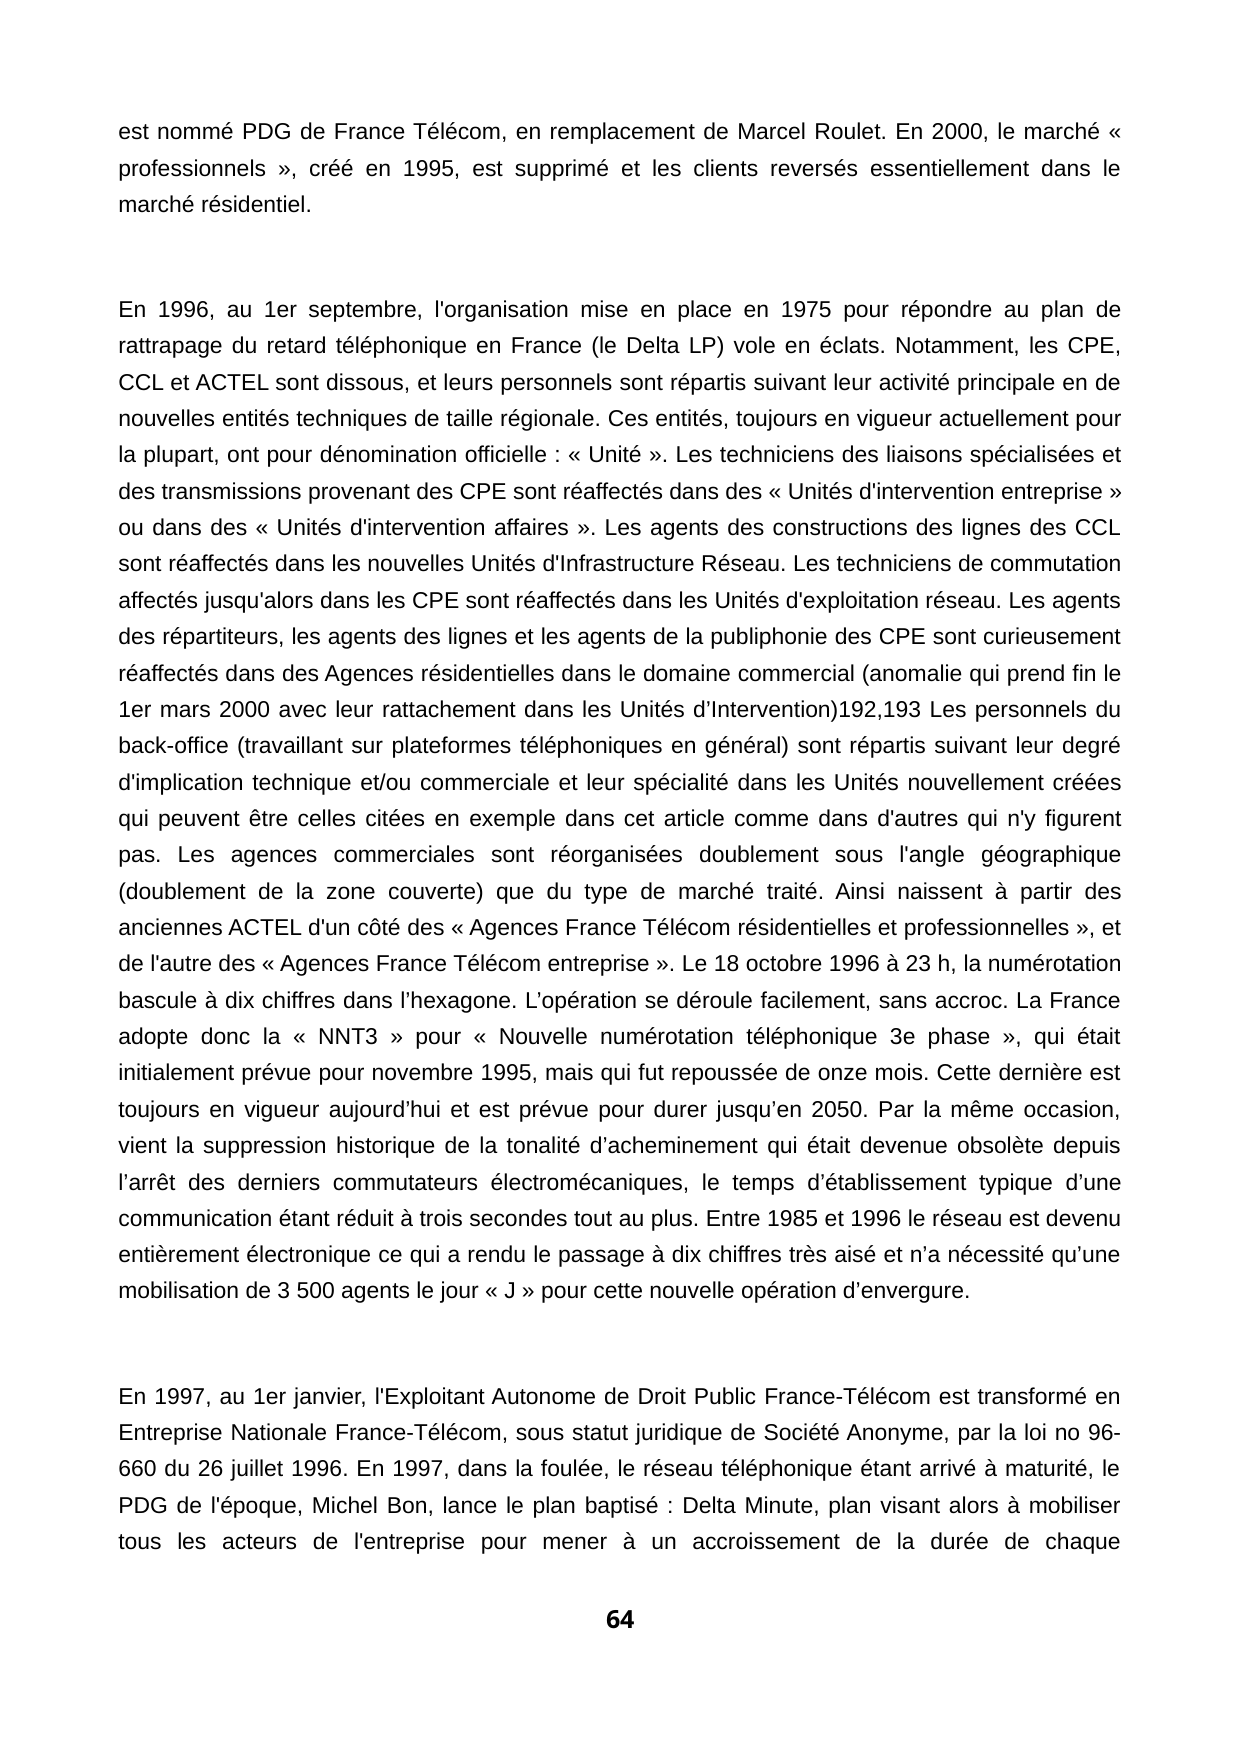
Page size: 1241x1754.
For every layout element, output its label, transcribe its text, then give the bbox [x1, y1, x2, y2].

text En 1996, au 1er septembre, l'organisation mise en place en 1975 pour répondre au plan de rattrapage du retard téléphonique en France (le Delta LP) vole en éclats. Notamment, les CPE, CCL et ACTEL sont dissous, et leurs personnels sont répartis suivant leur activité principale en de nouvelles entités techniques de taille régionale. Ces entités, toujours en vigueur actuellement pour la plupart, ont pour dénomination officielle : « Unité ». Les techniciens des liaisons spécialisées et des transmissions provenant des CPE sont réaffectés dans des « Unités d'intervention entreprise » ou dans des « Unités d'intervention affaires ». Les agents des constructions des lignes des CCL sont réaffectés dans les nouvelles Unités d'Infrastructure Réseau. Les techniciens de commutation affectés jusqu'alors dans les CPE sont réaffectés dans les Unités d'exploitation réseau. Les agents des répartiteurs, les agents des lignes et les agents de la publiphonie des CPE sont curieusement réaffectés dans des Agences résidentielles dans le domaine commercial (anomalie qui prend fin le 1er mars 2000 avec leur rattachement dans les Unités d’Intervention)192,193 Les personnels du back-office (travaillant sur plateformes téléphoniques en général) sont répartis suivant leur degré d'implication technique et/ou commerciale et leur spécialité dans les Unités nouvellement créées qui peuvent être celles citées en exemple dans cet article comme dans d'autres qui n'y figurent pas. Les agences commerciales sont réorganisées doublement sous l'angle géographique (doublement de la zone couverte) que du type de marché traité. Ainsi naissent à partir des anciennes ACTEL d'un côté des « Agences France Télécom résidentielles et professionnelles », et de l'autre des « Agences France Télécom entreprise ». Le 18 octobre 1996 à 23 h, la numérotation bascule à dix chiffres dans l’hexagone. L’opération se déroule facilement, sans accroc. La France adopte donc la « NNT3 » pour « Nouvelle numérotation téléphonique 3e phase », qui était initialement prévue pour novembre 1995, mais qui fut repoussée de onze mois. Cette dernière est toujours en vigueur aujourd’hui et est prévue pour durer jusqu’en 2050. Par la même occasion, vient la suppression historique de la tonalité d’acheminement qui était devenue obsolète depuis l’arrêt des derniers commutateurs électromécaniques, le temps d’établissement typique d’une communication étant réduit à trois secondes tout au plus. Entre 1985 et 1996 le réseau est devenu entièrement électronique ce qui a rendu le passage à dix chiffres très aisé et n’a nécessité qu’une mobilisation de 3 500 agents le jour « J » pour cette nouvelle opération d’envergure. [118, 296, 1122, 1304]
text En 1997, au 1er janvier, l'Exploitant Autonome de Droit Public France-Télécom est transformé en Entreprise Nationale France-Télécom, sous statut juridique de Société Anonyme, par la loi no 96-660 du 26 juillet 1996. En 1997, dans la foulée, le réseau téléphonique étant arrivé à maturité, le PDG de l'époque, Michel Bon, lance le plan baptisé : Delta Minute, plan visant alors à mobiliser tous les acteurs de l'entreprise pour mener à un accroissement de la durée de chaque [118, 1383, 1122, 1554]
text est nommé PDG de France Télécom, en remplacement de Marcel Roulet. En 2000, le marché « professionnels », créé en 1995, est supprimé et les clients reversés essentiellement dans le marché résidentiel. [118, 118, 1122, 217]
